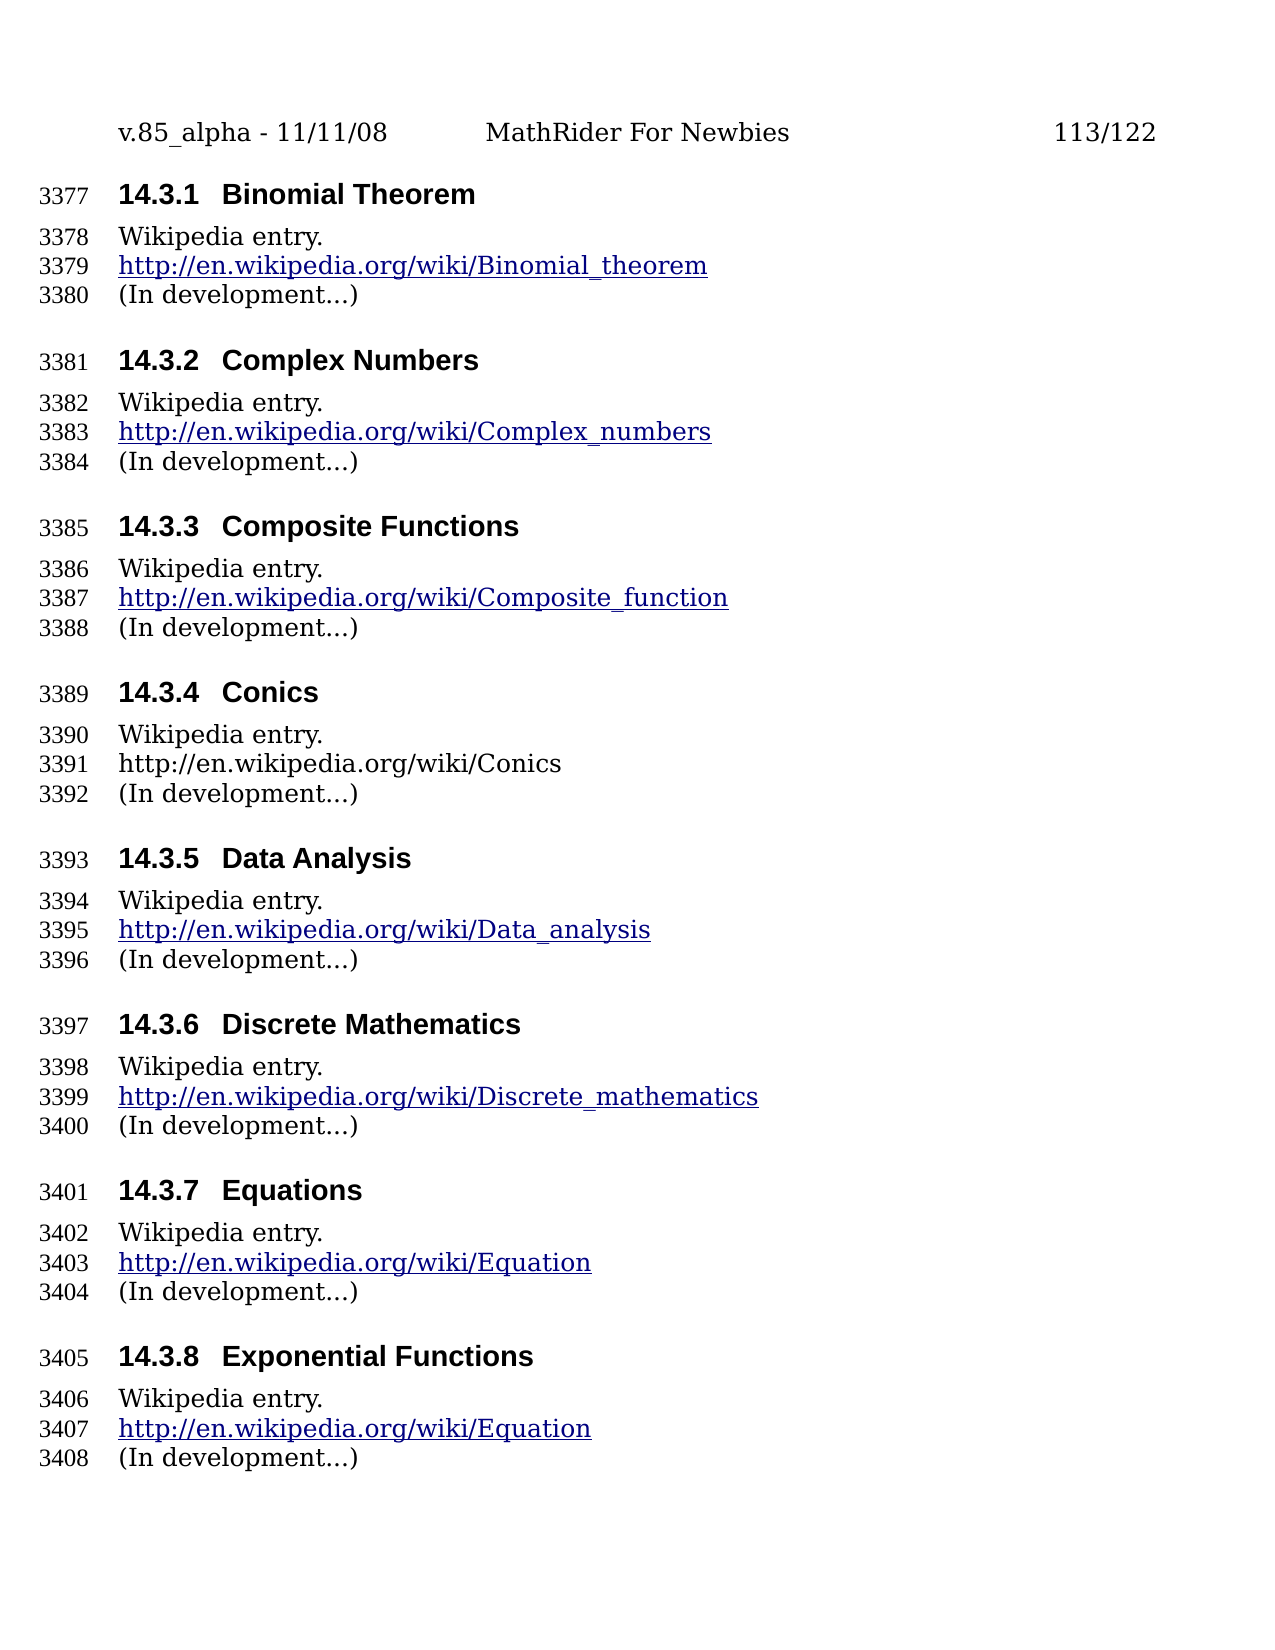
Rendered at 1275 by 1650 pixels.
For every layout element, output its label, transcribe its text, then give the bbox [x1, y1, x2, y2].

subtitle Exponential Functions [118, 1339, 1157, 1373]
subtitle Discrete Mathematics [118, 1007, 1157, 1041]
text http://en.wikipedia.org/wiki/Binomial_theorem [118, 251, 1157, 281]
text (In development...) [118, 1443, 1157, 1472]
text Wikipedia entry. [118, 554, 1157, 583]
text http://en.wikipedia.org/wiki/Composite_function [118, 583, 1157, 613]
subtitle Complex Numbers [118, 343, 1157, 376]
text (In development...) [118, 1277, 1157, 1306]
text (In development...) [118, 945, 1157, 974]
text Wikipedia entry. [118, 1052, 1157, 1082]
text http://en.wikipedia.org/wiki/Discrete_mathematics [118, 1082, 1157, 1111]
text Wikipedia entry. [118, 388, 1157, 417]
text http://en.wikipedia.org/wiki/Equation [118, 1248, 1157, 1277]
text (In development...) [118, 613, 1157, 642]
text (In development...) [118, 281, 1157, 310]
text Wikipedia entry. [118, 222, 1157, 251]
text (In development...) [118, 779, 1157, 808]
subtitle Composite Functions [118, 509, 1157, 542]
text http://en.wikipedia.org/wiki/Conics [118, 749, 1157, 779]
text http://en.wikipedia.org/wiki/Equation [118, 1414, 1157, 1443]
text http://en.wikipedia.org/wiki/Data_analysis [118, 916, 1157, 945]
text Wikipedia entry. [118, 720, 1157, 749]
subtitle Data Analysis [118, 841, 1157, 874]
subtitle Binomial Theorem [118, 177, 1157, 210]
text http://en.wikipedia.org/wiki/Complex_numbers [118, 417, 1157, 447]
subtitle Conics [118, 675, 1157, 708]
text (In development...) [118, 447, 1157, 476]
text Wikipedia entry. [118, 1218, 1157, 1248]
text Wikipedia entry. [118, 886, 1157, 916]
text Wikipedia entry. [118, 1384, 1157, 1414]
subtitle Equations [118, 1173, 1157, 1207]
text (In development...) [118, 1111, 1157, 1140]
